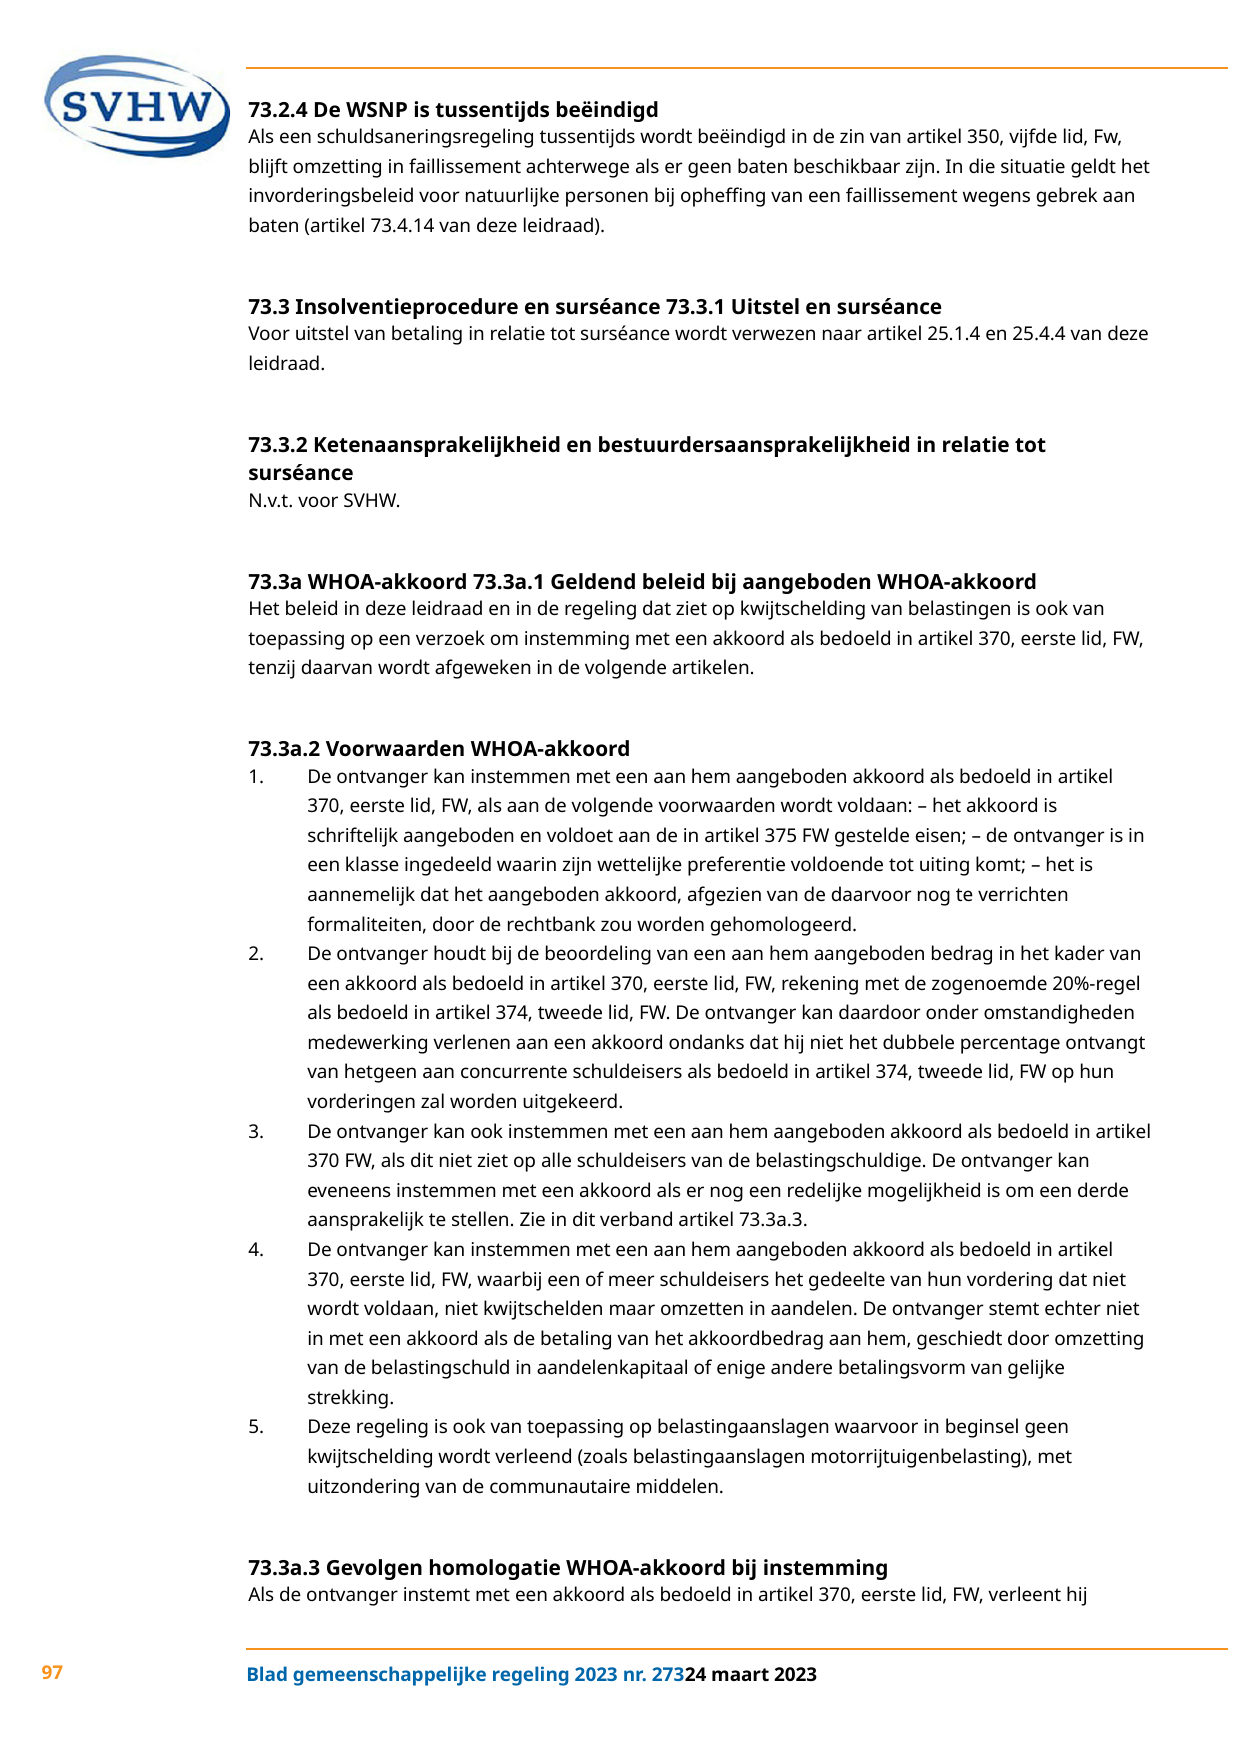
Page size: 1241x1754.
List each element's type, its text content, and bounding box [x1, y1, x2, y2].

list De ontvanger kan instemmen met een aan hem aangeboden akkoord als bedoeld in artikel 370, eerste lid, FW, waarbij een of meer schuldeisers het gedeelte van hun vordering dat niet wordt voldaan, niet kwijtschelden maar omzetten in aandelen. De ontvanger stemt echter niet in met een akkoord als de betaling van het akkoordbedrag aan hem, geschiedt door omzetting van de belastingschuld in aandelenkapitaal of enige andere betalingsvorm van gelijke strekking. [248, 1236, 1152, 1410]
list De ontvanger houdt bij de beoordeling van een aan hem aangeboden bedrag in het kader van een akkoord als bedoeld in artikel 370, eerste lid, FW, rekening met de zogenoemde 20%-regel als bedoeld in artikel 374, tweede lid, FW. De ontvanger kan daardoor onder omstandigheden medewerking verlenen aan een akkoord ondanks dat hij niet het dubbele percentage ontvangt van hetgeen aan concurrente schuldeisers als bedoeld in artikel 374, tweede lid, FW op hun vorderingen zal worden uitgekeerd. [248, 940, 1152, 1114]
text 73.3 Insolventieprocedure en surséance 73.3.1 Uitstel en surséance [248, 292, 1152, 320]
picture [41, 47, 231, 172]
text Het beleid in deze leidraad en in de regeling dat ziet op kwijtschelding van belastingen is ook van toepassing op een verzoek om instemming met een akkoord als bedoeld in artikel 370, eerste lid, FW, tenzij daarvan wordt afgeweken in de volgende artikelen. [248, 595, 1152, 680]
text 73.3.2 Ketenaansprakelijkheid en bestuurdersaansprakelijkheid in relatie tot surséance [248, 430, 1152, 487]
text N.v.t. voor SVHW. [248, 487, 1152, 513]
text 73.3a.2 Voorwaarden WHOA-akkoord [248, 734, 1152, 763]
text Als een schuldsaneringsregeling tussentijds wordt beëindigd in de zin van artikel 350, vijfde lid, Fw, blijft omzetting in faillissement achterwege als er geen baten beschikbaar zijn. In die situatie geldt het invorderingsbeleid voor natuurlijke personen bij opheffing van een faillissement wegens gebrek aan baten (artikel 73.4.14 van deze leidraad). [248, 123, 1152, 238]
text Voor uitstel van betaling in relatie tot surséance wordt verwezen naar artikel 25.1.4 en 25.4.4 van deze leidraad. [248, 320, 1152, 376]
text Als de ontvanger instemt met een akkoord als bedoeld in artikel 370, eerste lid, FW, verleent hij [248, 1581, 1152, 1607]
list De ontvanger kan ook instemmen met een aan hem aangeboden akkoord als bedoeld in artikel 370 FW, als dit niet ziet op alle schuldeisers van de belastingschuldige. De ontvanger kan eveneens instemmen met een akkoord als er nog een redelijke mogelijkheid is om een derde aansprakelijk te stellen. Zie in dit verband artikel 73.3a.3. [248, 1118, 1152, 1232]
list De ontvanger kan instemmen met een aan hem aangeboden akkoord als bedoeld in artikel 370, eerste lid, FW, als aan de volgende voorwaarden wordt voldaan: – het akkoord is schriftelijk aangeboden en voldoet aan de in artikel 375 FW gestelde eisen; – de ontvanger is in een klasse ingedeeld waarin zijn wettelijke preferentie voldoende tot uiting komt; – het is aannemelijk dat het aangeboden akkoord, afgezien van de daarvoor nog te verrichten formaliteiten, door de rechtbank zou worden gehomologeerd. [248, 763, 1152, 937]
list Deze regeling is ook van toepassing op belastingaanslagen waarvoor in beginsel geen kwijtschelding wordt verleend (zoals belastingaanslagen motorrijtuigenbelasting), met uitzondering van de communautaire middelen. [248, 1414, 1152, 1499]
text 73.3a WHOA-akkoord 73.3a.1 Geldend beleid bij aangeboden WHOA-akkoord [248, 567, 1152, 595]
text 73.3a.3 Gevolgen homologatie WHOA-akkoord bij instemming [248, 1553, 1152, 1581]
text 73.2.4 De WSNP is tussentijds beëindigd [248, 95, 1152, 123]
